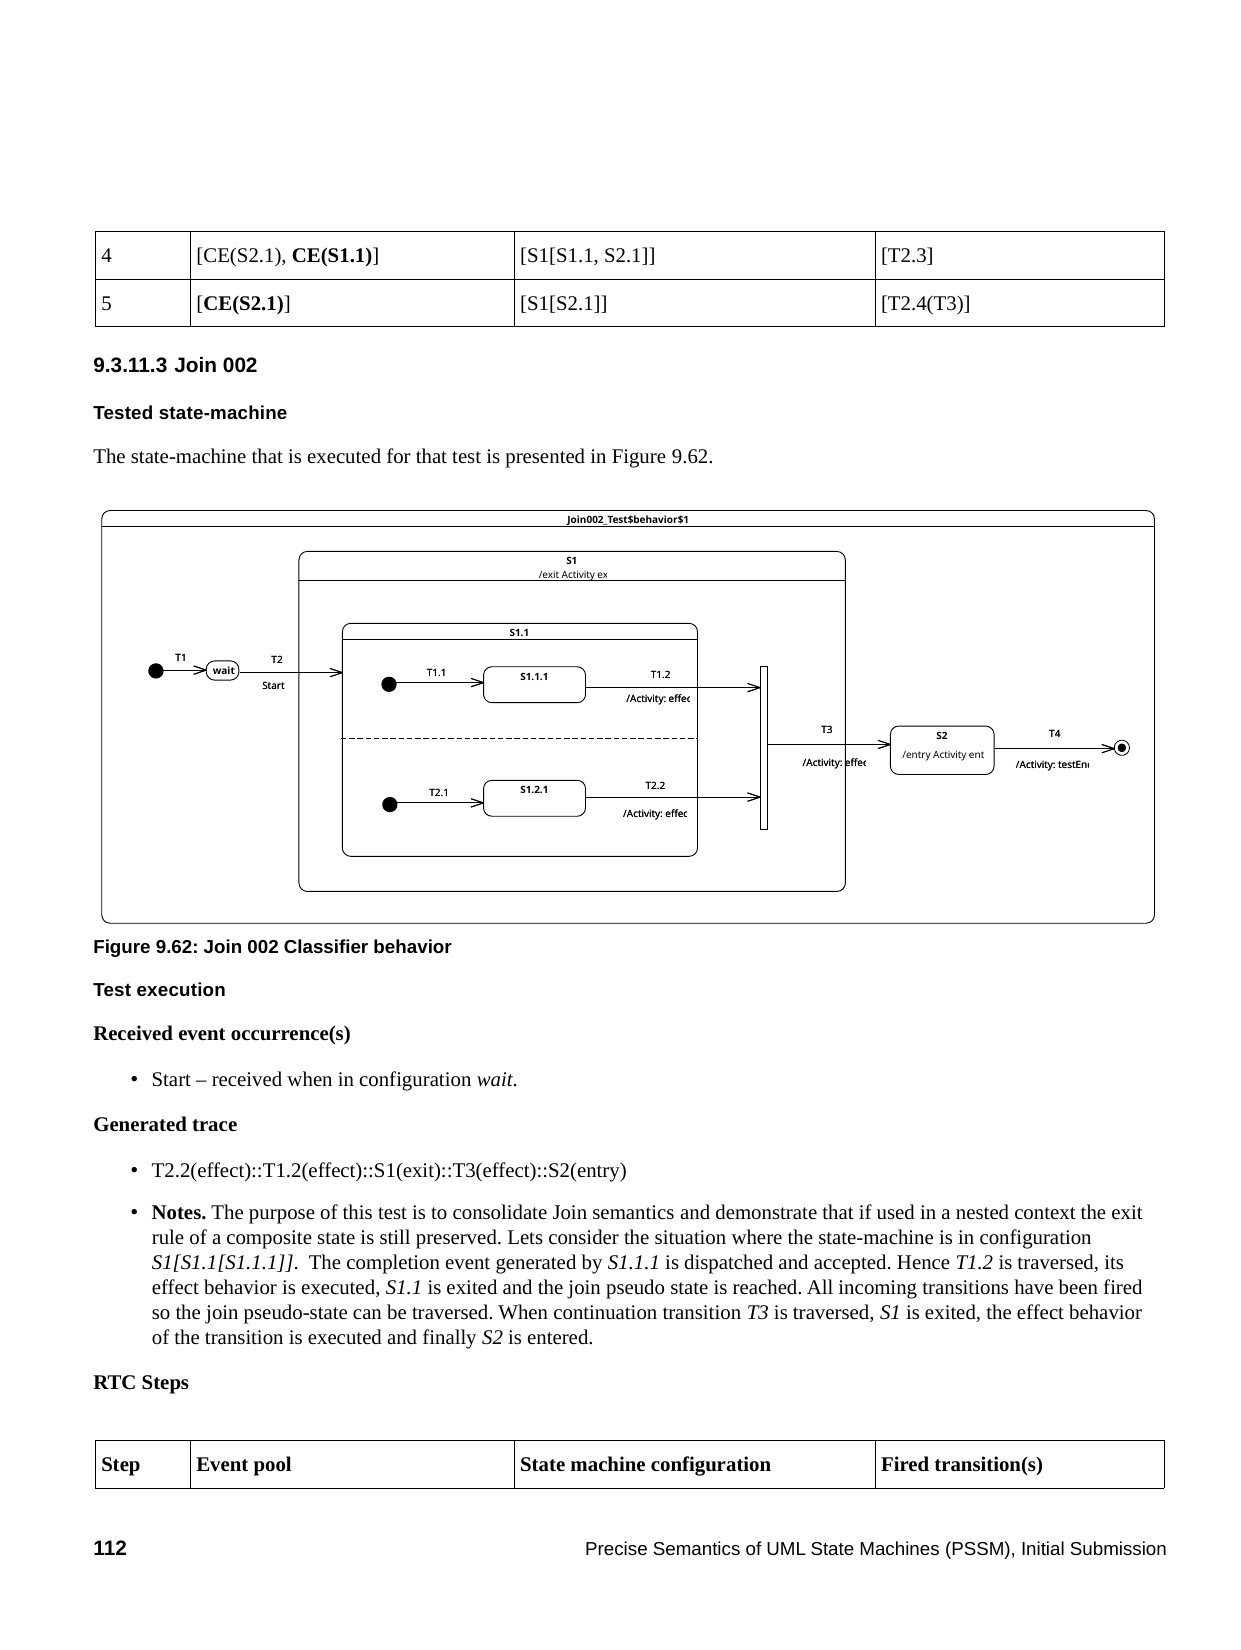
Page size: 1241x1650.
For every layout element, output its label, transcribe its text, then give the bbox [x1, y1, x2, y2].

table_header Event pool [191, 1441, 514, 1488]
table_cell [S1[S2.1]] [515, 280, 875, 326]
subtitle Test execution [93, 958, 1164, 1000]
list Notes. The purpose of this test is to consolidate Join semantics and demonstrate that if used in a nested context the exit rule of a composite state is still preserved. Lets consider the situation where the state-machine is in configuration S1[S1.1[S1.1.1]]. The completion event generated by S1.1.1 is dispatched and accepted. Hence T1.2 is traversed, its effect behavior is executed, S1.1 is exited and the join pseudo state is reached. All incoming transitions have been fired so the join pseudo-state can be traversed. When continuation transition T3 is traversed, S1 is exited, the effect behavior of the transition is executed and finally S2 is entered. [131, 1199, 1164, 1349]
table_header Fired transition(s) [876, 1441, 1164, 1488]
table_cell [T2.3] [876, 232, 1164, 279]
text The state-machine that is executed for that test is presented in Figure 9.62. [93, 444, 1164, 468]
table_cell [CE(S2.1), CE(S1.1)] [191, 232, 514, 279]
list T2.2(effect)::T1.2(effect)::S1(exit)::T3(effect)::S2(entry) [131, 1157, 1164, 1182]
table_cell 4 [96, 232, 190, 279]
subtitle Join 002 [93, 352, 1164, 377]
list Start – received when in configuration wait. [131, 1066, 1164, 1091]
text Received event occurrence(s) [93, 1021, 1164, 1045]
table_cell [S1[S1.1, S2.1]] [515, 232, 875, 279]
table_header Step [96, 1441, 190, 1488]
text Generated trace [93, 1112, 1164, 1136]
table_cell 5 [96, 280, 190, 326]
table_cell [CE(S2.1)] [191, 280, 514, 326]
text RTC Steps [93, 1370, 1164, 1394]
subtitle Tested state-machine [93, 402, 1164, 423]
subtitle [93, 489, 1164, 502]
table_header State machine configuration [515, 1441, 875, 1488]
table_cell [T2.4(T3)] [876, 280, 1164, 326]
text Figure 9.62: Join 002 Classifier behavior [93, 502, 1164, 958]
